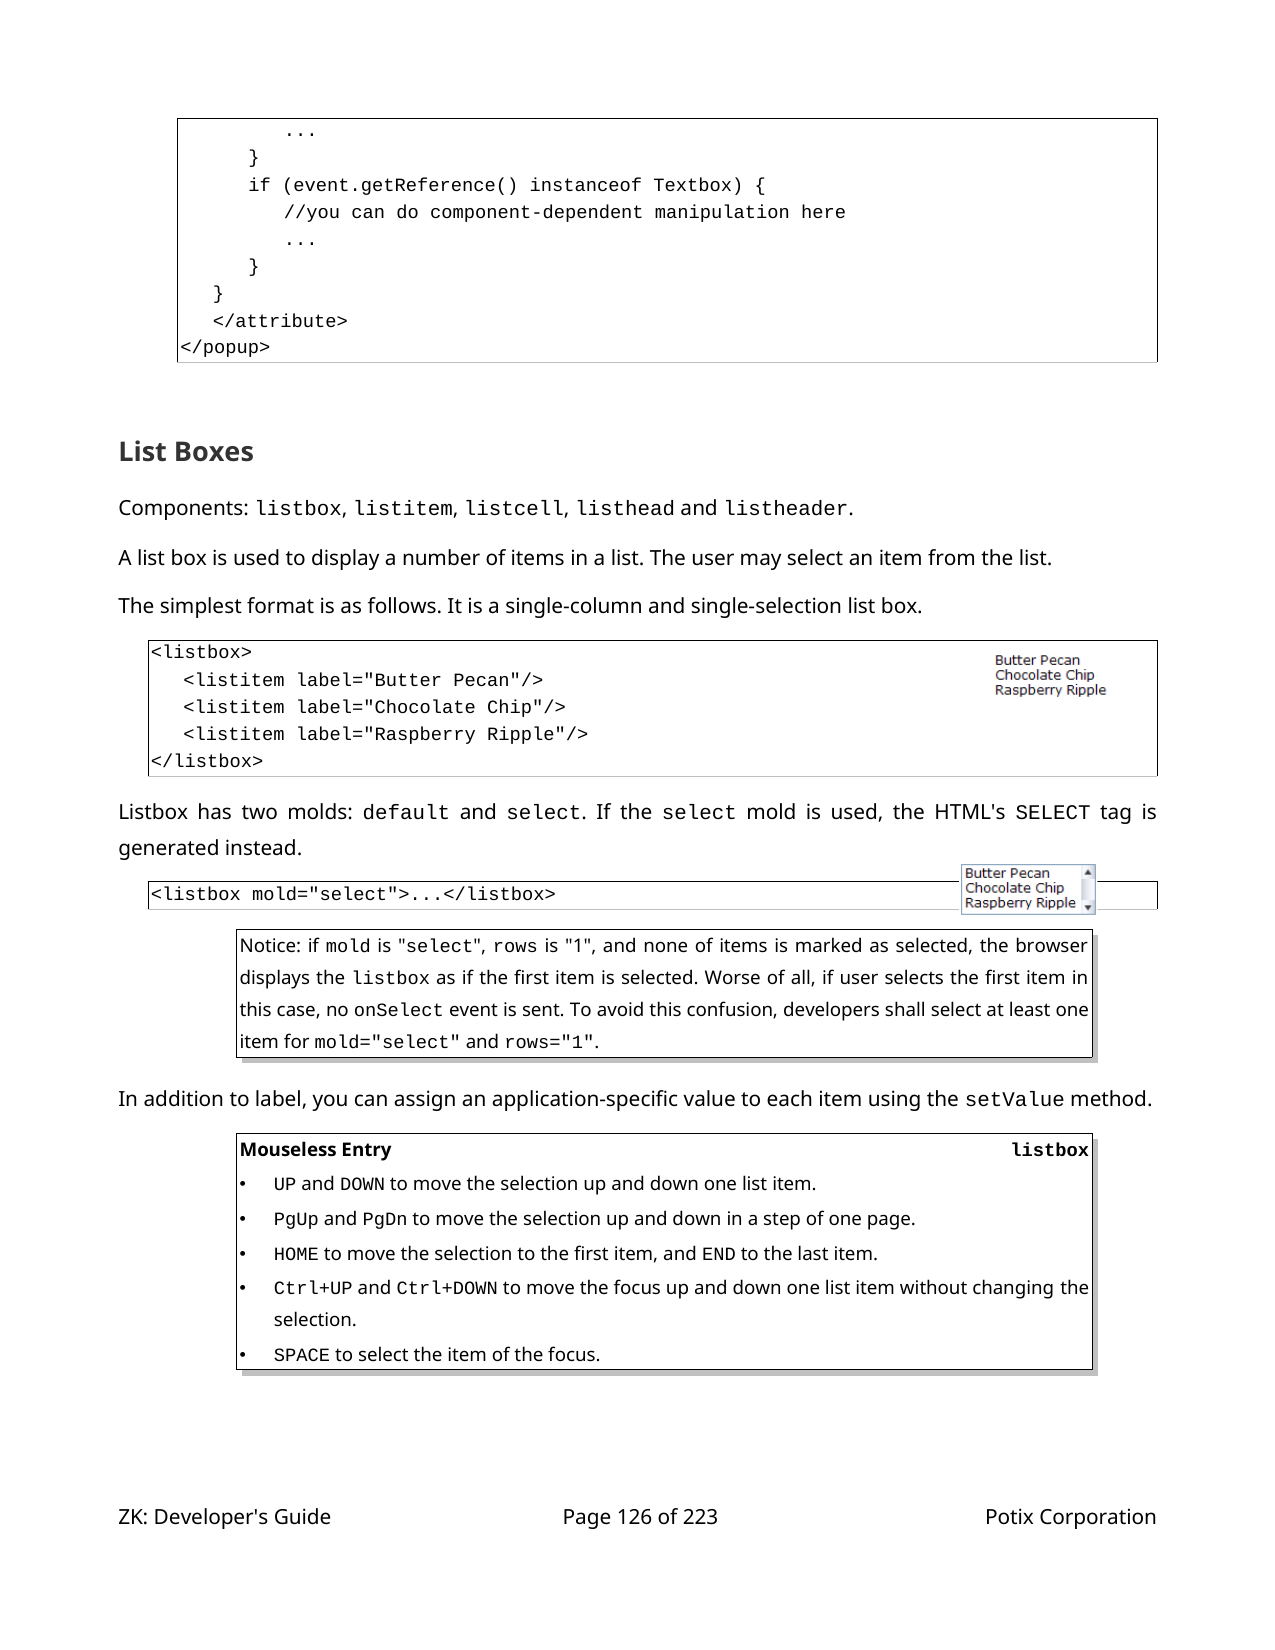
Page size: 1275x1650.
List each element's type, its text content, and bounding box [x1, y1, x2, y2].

list HOME to move the selection to the first item, and END to the last item. [237, 1237, 1092, 1266]
text Listbox has two molds: default and select. If the select mold is used, the HTML's SELECT tag is generated instead. [118, 797, 1157, 861]
text ... [178, 119, 1157, 142]
text Components: listbox, listitem, listcell, listhead and listheader. [118, 493, 1157, 522]
text } [178, 254, 1157, 278]
text //you can do component-dependent manipulation here [178, 200, 1157, 224]
text </attribute> </popup> [178, 308, 1157, 362]
list PgUp and PgDn to move the selection up and down in a step of one page. [237, 1202, 1092, 1231]
text <listbox mold="select">...</listbox> [149, 882, 959, 909]
text A list box is used to display a number of items in a list. The user may select an item from the list. [118, 543, 1157, 571]
text <listitem label="Raspberry Ripple"/> [149, 722, 1157, 746]
text <listbox> [149, 641, 1157, 665]
text } [178, 281, 1157, 306]
picture [990, 650, 1118, 700]
text Mouseless Entry listbox [237, 1134, 1092, 1162]
picture [959, 862, 1098, 917]
list Ctrl+UP and Ctrl+DOWN to move the focus up and down one list item without changing the selection. [237, 1271, 1092, 1332]
text [1118, 668, 1157, 692]
text <listitem label="Butter Pecan"/> [149, 668, 990, 692]
text In addition to label, you can assign an application-specific value to each item using the setValue method. [118, 1084, 1157, 1112]
text <listitem label="Chocolate Chip"/> [149, 695, 1157, 719]
text Notice: if mold is "select", rows is "1", and none of items is marked as selected, the browser displays the listbox as if the first item is selected. Worse of all, if user selects the first item in this case, no onSelect event is sent. To avoid this confusion, developers shall select at least one item for mold="select" and rows="1". [237, 930, 1092, 1057]
list SPACE to select the item of the focus. [237, 1338, 1092, 1369]
text [1098, 882, 1157, 909]
text The simplest format is as follows. It is a single-column and single-selection list box. [118, 592, 1157, 620]
subtitle List Boxes [118, 433, 1157, 470]
text if (event.getReference() instanceof Textbox) { [178, 172, 1157, 197]
text ... [178, 227, 1157, 251]
text </listbox> [149, 749, 1157, 776]
text } [178, 145, 1157, 169]
list UP and DOWN to move the selection up and down one list item. [237, 1168, 1092, 1196]
